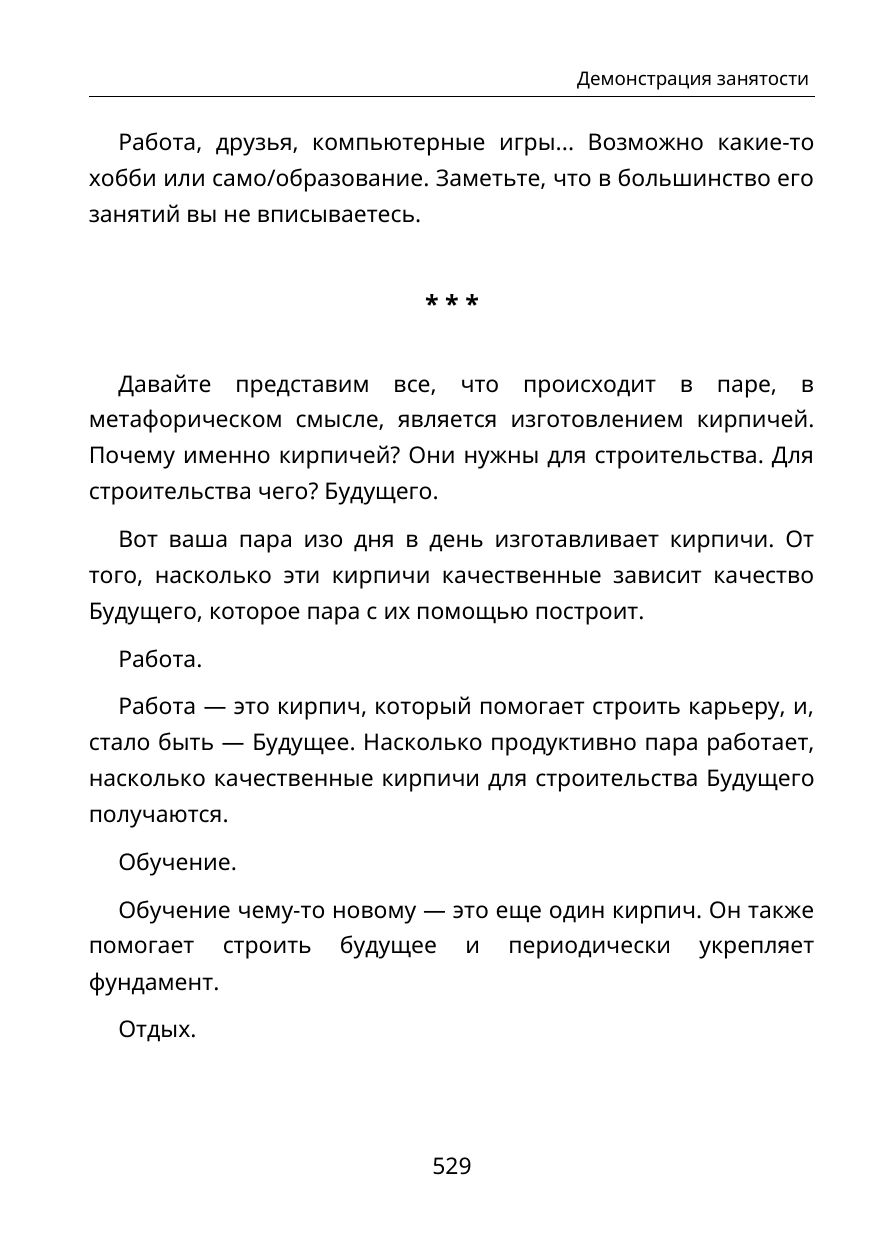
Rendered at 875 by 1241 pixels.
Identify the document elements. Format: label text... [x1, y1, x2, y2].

text Работа. [88, 643, 815, 674]
text Отдых. [88, 1013, 815, 1044]
text Работа, друзья, компьютерные игры... Возможно какие-то хобби или само/образование. Заметьте, что в большинство его занятий вы не вписываетесь. [88, 126, 815, 229]
text Вот ваша пара изо дня в день изготавливает кирпичи. От того, насколько эти кирпичи качественные зависит качество Будущего, которое пара с их помощью построит. [88, 523, 815, 626]
text Обучение. [88, 846, 815, 877]
text Обучение чему-то новому — это еще один кирпич. Он также помогает строить будущее и периодически укрепляет фундамент. [88, 893, 815, 997]
text Давайте представим все, что происходит в паре, в метафорическом смысле, является изготовлением кирпичей. Почему именно кирпичей? Они нужны для строительства. Для строительства чего? Будущего. [88, 367, 815, 507]
subtitle * * * [88, 287, 815, 321]
text Работа — это кирпич, который помогает строить карьеру, и, стало быть — Будущее. Насколько продуктивно пара работает, насколько качественные кирпичи для строительства Будущего получаются. [88, 690, 815, 829]
